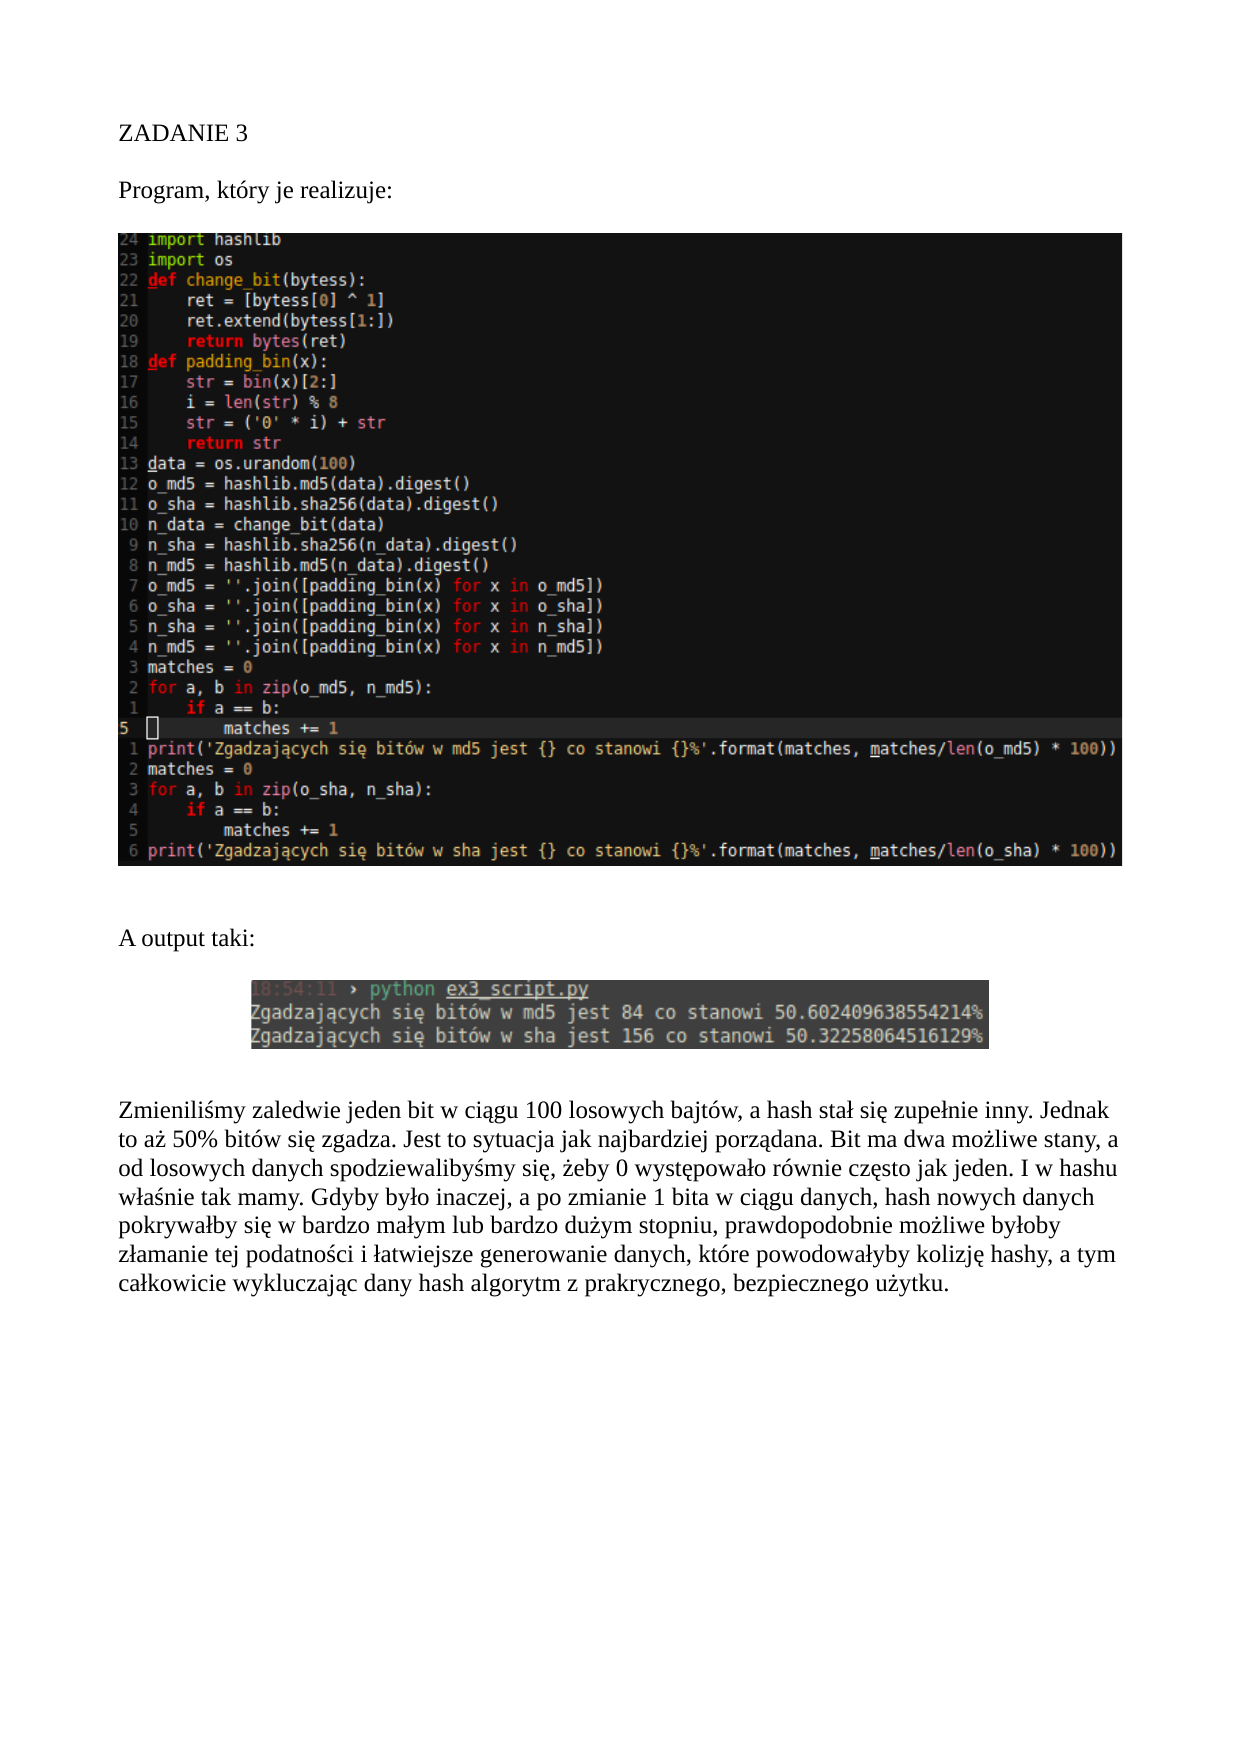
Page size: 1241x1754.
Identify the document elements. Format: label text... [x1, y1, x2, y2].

text Program, który je realizuje: [118, 176, 1122, 204]
picture [251, 980, 989, 1049]
text A output taki: [118, 923, 1122, 952]
text Zmieniliśmy zaledwie jeden bit w ciągu 100 losowych bajtów, a hash stał się zupełnie inny. Jednak to aż 50% bitów się zgadza. Jest to sytuacja jak najbardziej porządana. Bit ma dwa możliwe stany, a od losowych danych spodziewalibyśmy się, żeby 0 występowało równie często jak jeden. I w hashu właśnie tak mamy. Gdyby było inaczej, a po zmianie 1 bita w ciągu danych, hash nowych danych pokrywałby się w bardzo małym lub bardzo dużym stopniu, prawdopodobnie możliwe byłoby złamanie tej podatności i łatwiejsze generowanie danych, które powodowałyby kolizję hashy, a tym całkowicie wykluczając dany hash algorytm z prakrycznego, bezpiecznego użytku. [118, 1095, 1122, 1297]
picture [118, 233, 1123, 866]
text ZADANIE 3 [118, 118, 1122, 147]
